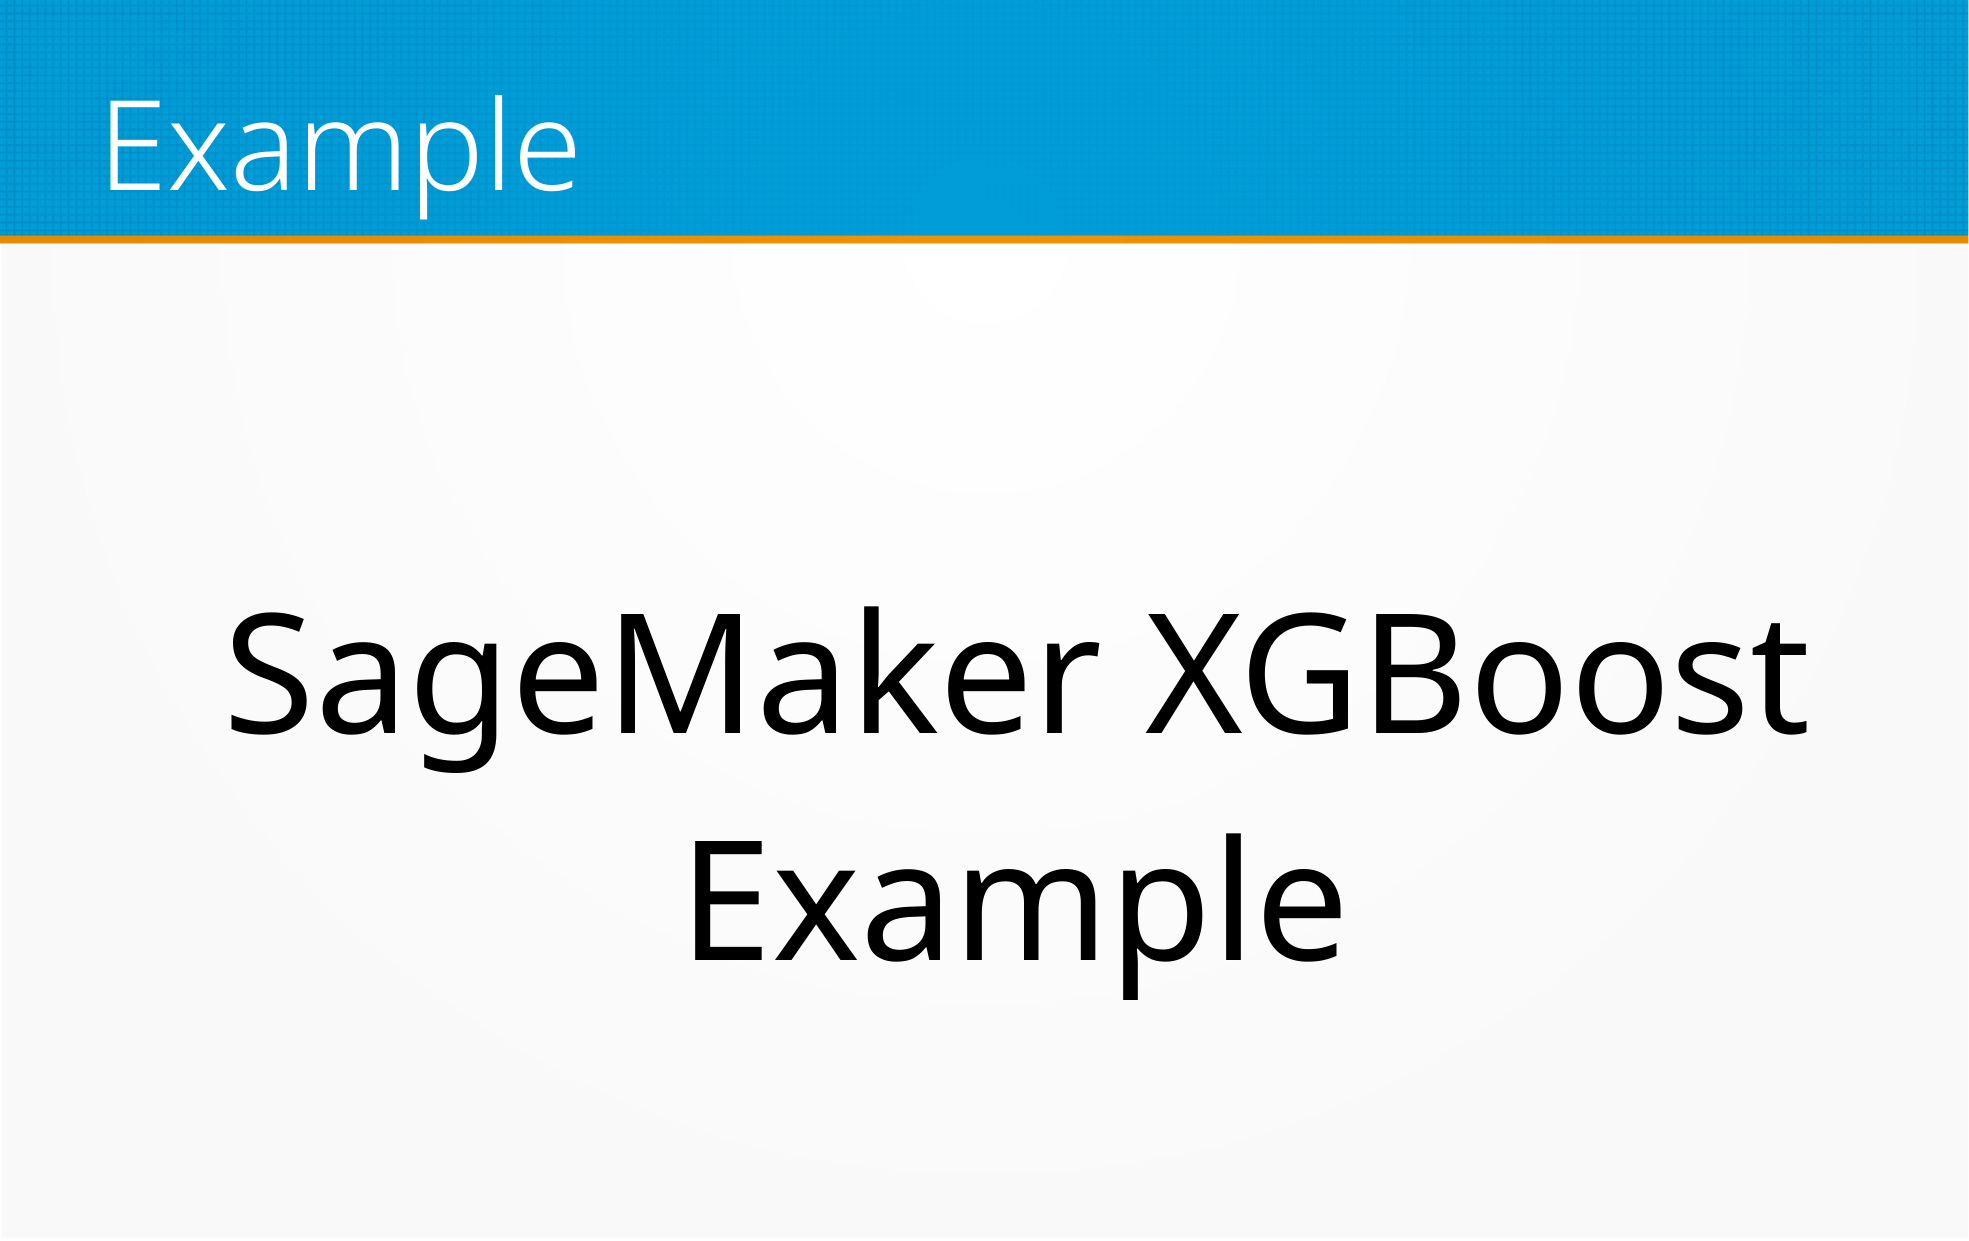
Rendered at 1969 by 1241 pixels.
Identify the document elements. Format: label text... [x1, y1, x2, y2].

title Example [98, 19, 1870, 227]
list SageMaker XGBoost Example [98, 315, 1861, 1081]
picture [0, 236, 1969, 1241]
